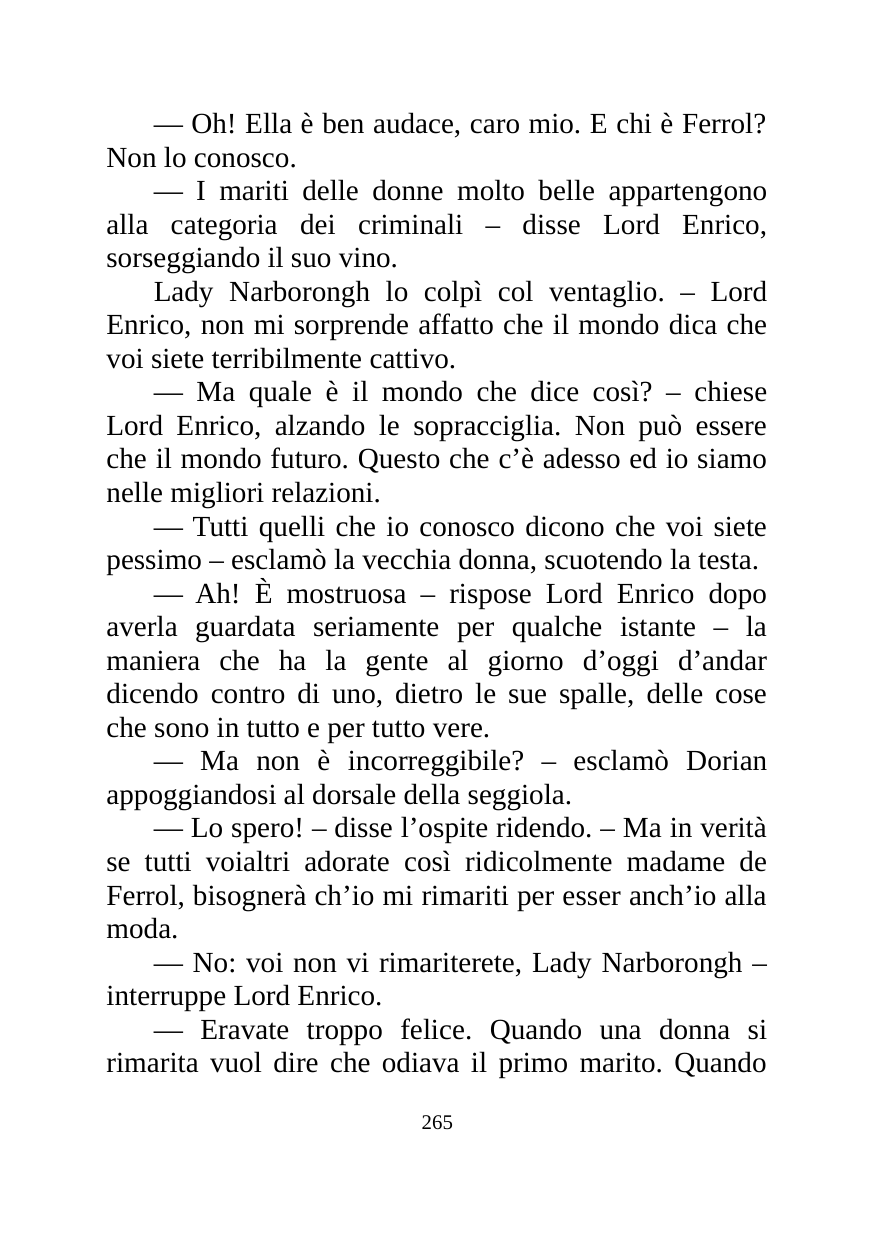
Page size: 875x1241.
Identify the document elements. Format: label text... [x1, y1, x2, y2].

text — Oh! Ella è ben audace, caro mio. E chi è Ferrol? Non lo conosco. [106, 106, 768, 173]
text Lady Narborongh lo colpì col ventaglio. – Lord Enrico, non mi sorprende affatto che il mondo dica che voi siete terribilmente cattivo. [106, 274, 768, 374]
text — Lo spero! – disse l’ospite ridendo. – Ma in verità se tutti voialtri adorate così ridicolmente madame de Ferrol, bisognerà ch’io mi rimariti per esser anch’io alla moda. [106, 811, 768, 945]
text — Ma non è incorreggibile? – esclamò Dorian appoggiandosi al dorsale della seggiola. [106, 743, 768, 811]
text — Ma quale è il mondo che dice così? – chiese Lord Enrico, alzando le sopracciglia. Non può essere che il mondo futuro. Questo che c’è adesso ed io siamo nelle migliori relazioni. [106, 374, 768, 509]
text — Eravate troppo felice. Quando una donna si rimarita vuol dire che odiava il primo marito. Quando [106, 1012, 768, 1079]
text — Ah! È mostruosa – rispose Lord Enrico dopo averla guardata seriamente per qualche istante – la maniera che ha la gente al giorno d’oggi d’andar dicendo contro di uno, dietro le sue spalle, delle cose che sono in tutto e per tutto vere. [106, 576, 768, 743]
text — Tutti quelli che io conosco dicono che voi siete pessimo – esclamò la vecchia donna, scuotendo la testa. [106, 509, 768, 576]
text — No: voi non vi rimariterete, Lady Narborongh – interruppe Lord Enrico. [106, 945, 768, 1012]
text — I mariti delle donne molto belle appartengono alla categoria dei criminali – disse Lord Enrico, sorseggiando il suo vino. [106, 173, 768, 274]
